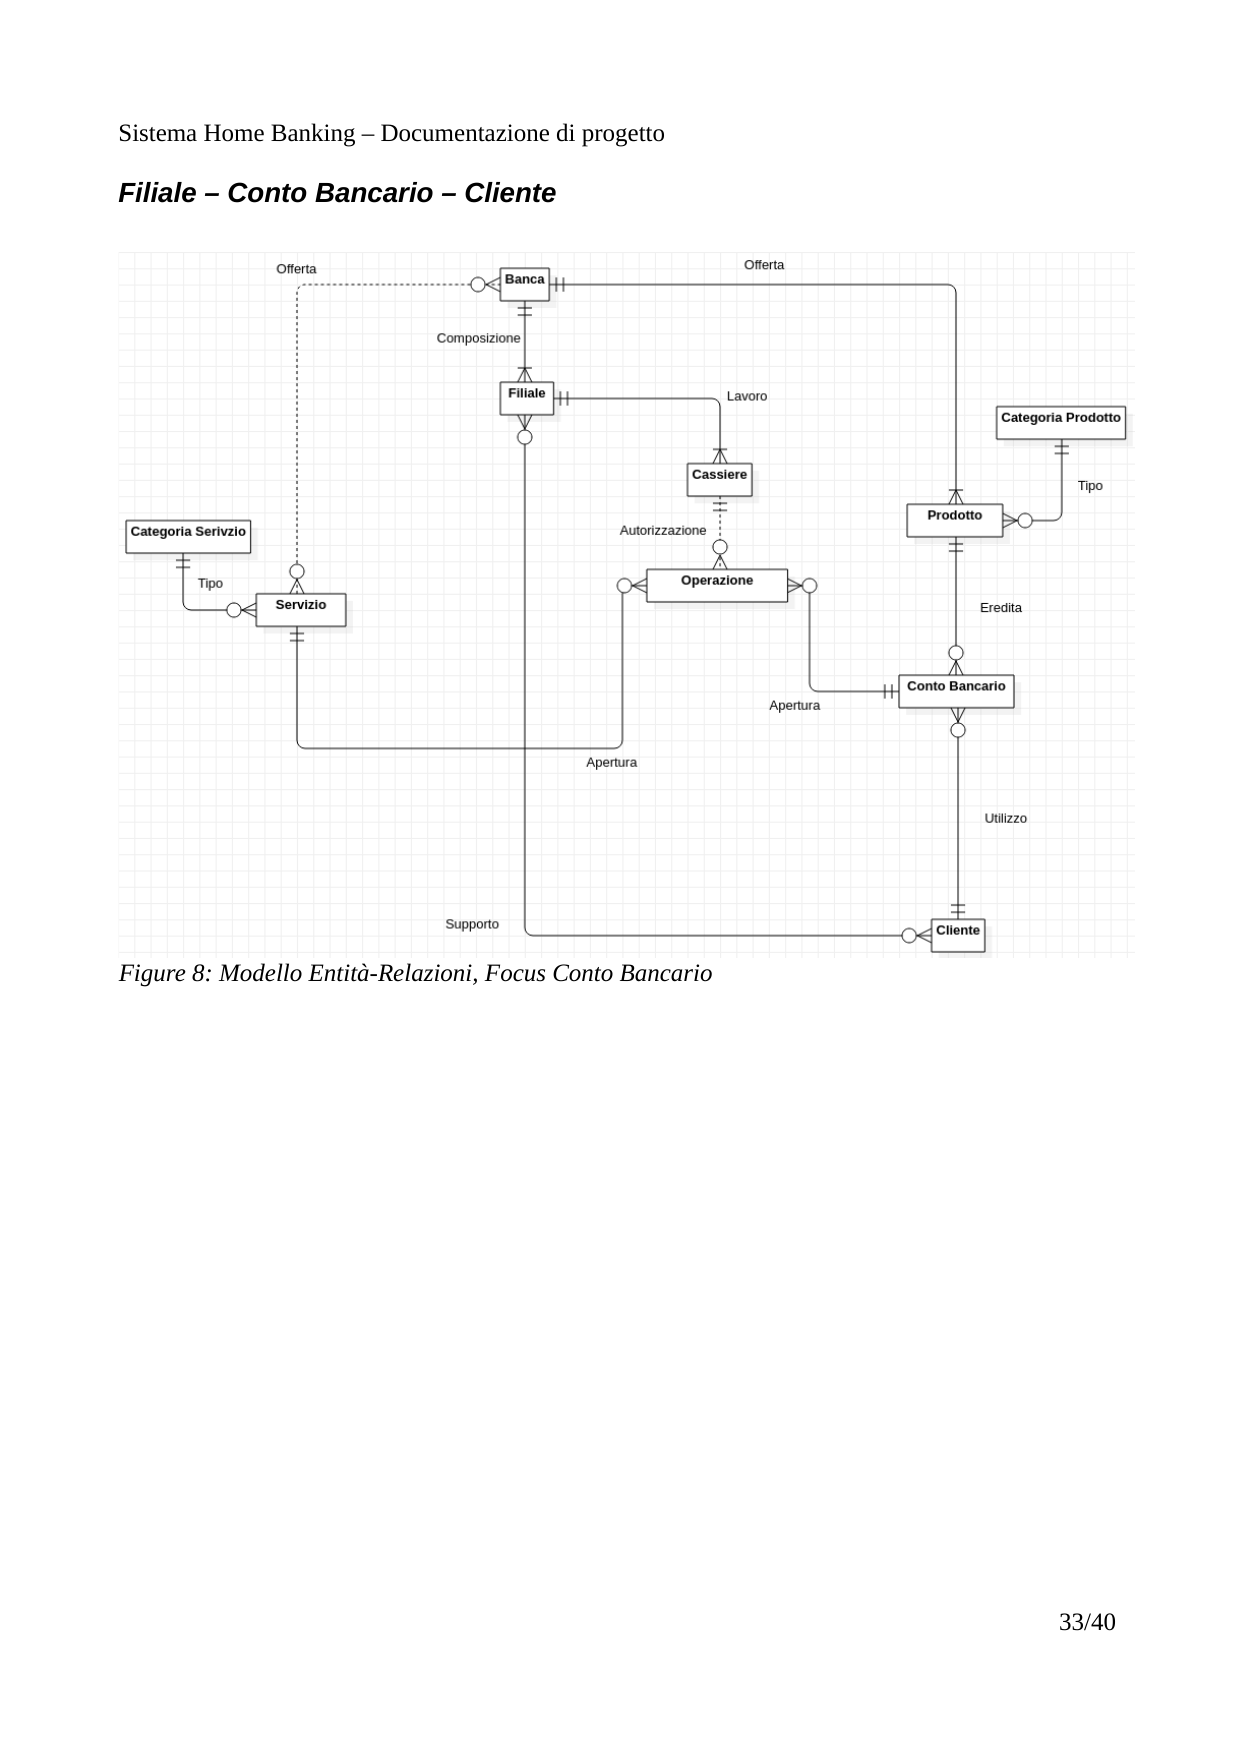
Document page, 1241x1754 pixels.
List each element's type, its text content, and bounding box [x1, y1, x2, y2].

text Figure 8: Modello Entità-Relazioni, Focus Conto Bancario [118, 958, 1122, 986]
picture [118, 252, 1135, 958]
text [118, 245, 1122, 252]
subtitle Filiale – Conto Bancario – Cliente [118, 176, 1123, 208]
